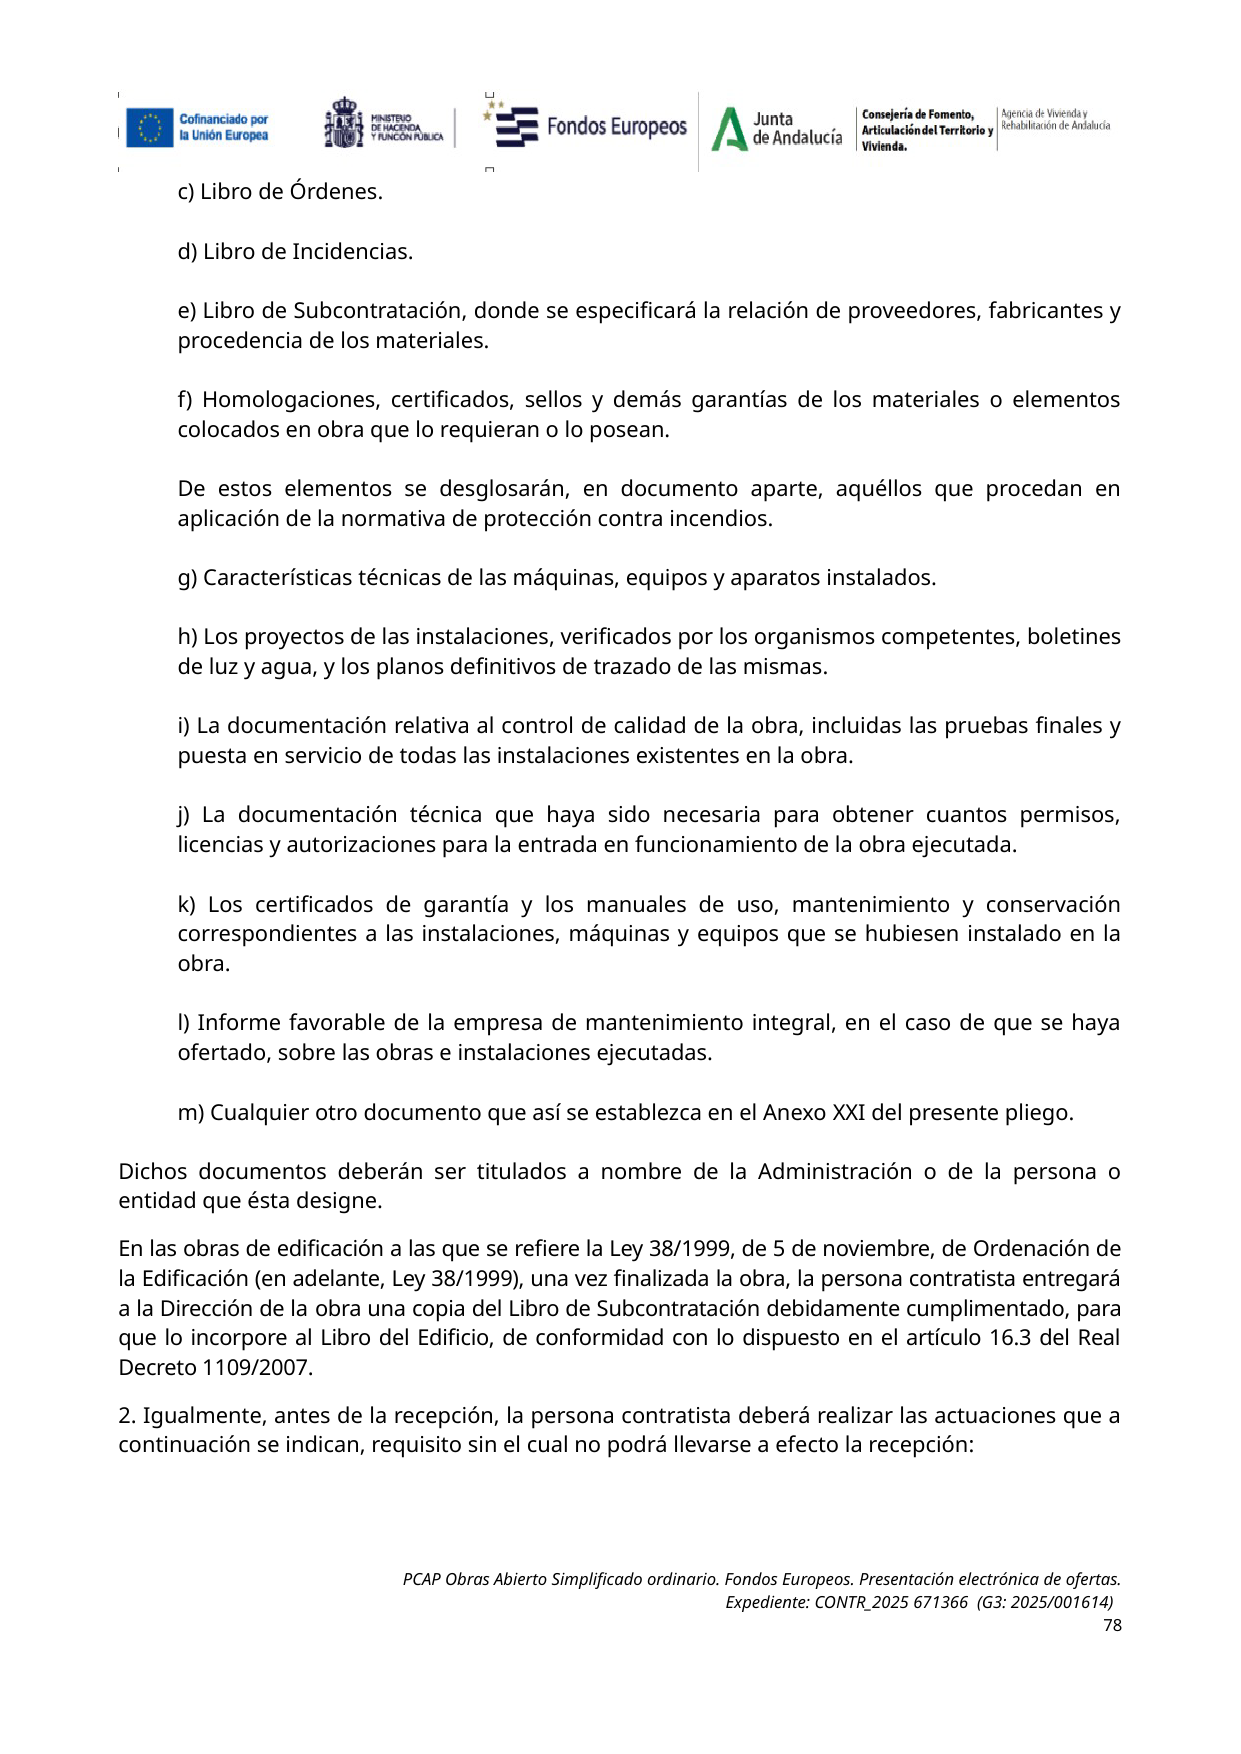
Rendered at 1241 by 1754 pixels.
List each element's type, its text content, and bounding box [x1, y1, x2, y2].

text h) Los proyectos de las instalaciones, verificados por los organismos competentes, boletines de luz y agua, y los planos definitivos de trazado de las mismas. [177, 621, 1122, 681]
text m) Cualquier otro documento que así se establezca en el Anexo XXI del presente pliego. [177, 1096, 1122, 1126]
text k) Los certificados de garantía y los manuales de uso, mantenimiento y conservación correspondientes a las instalaciones, máquinas y equipos que se hubiesen instalado en la obra. [177, 888, 1122, 978]
text c) Libro de Órdenes. [177, 176, 1122, 206]
text f) Homologaciones, certificados, sellos y demás garantías de los materiales o elementos colocados en obra que lo requieran o lo posean. [177, 384, 1122, 443]
text j) La documentación técnica que haya sido necesaria para obtener cuantos permisos, licencias y autorizaciones para la entrada en funcionamiento de la obra ejecutada. [177, 799, 1122, 859]
text l) Informe favorable de la empresa de mantenimiento integral, en el caso de que se haya ofertado, sobre las obras e instalaciones ejecutadas. [177, 1007, 1122, 1067]
text d) Libro de Incidencias. [177, 236, 1122, 265]
text e) Libro de Subcontratación, donde se especificará la relación de proveedores, fabricantes y procedencia de los materiales. [177, 295, 1122, 354]
text g) Características técnicas de las máquinas, equipos y aparatos instalados. [177, 562, 1122, 592]
text Dichos documentos deberán ser titulados a nombre de la Administración o de la persona o entidad que ésta designe. [118, 1156, 1122, 1215]
text De estos elementos se desglosarán, en documento aparte, aquéllos que procedan en aplicación de la normativa de protección contra incendios. [177, 473, 1122, 533]
text 2. Igualmente, antes de la recepción, la persona contratista deberá realizar las actuaciones que a continuación se indican, requisito sin el cual no podrá llevarse a efecto la recepción: [118, 1400, 1122, 1459]
text i) La documentación relativa al control de calidad de la obra, incluidas las pruebas finales y puesta en servicio de todas las instalaciones existentes en la obra. [177, 710, 1122, 770]
text En las obras de edificación a las que se refiere la Ley 38/1999, de 5 de noviembre, de Ordenación de la Edificación (en adelante, Ley 38/1999), una vez finalizada la obra, la persona contratista entregará a la Dirección de la obra una copia del Libro de Subcontratación debidamente cumplimentado, para que lo incorpore al Libro del Edificio, de conformidad con lo dispuesto en el artículo 16.3 del Real Decreto 1109/2007. [118, 1233, 1122, 1382]
picture [118, 89, 1123, 172]
